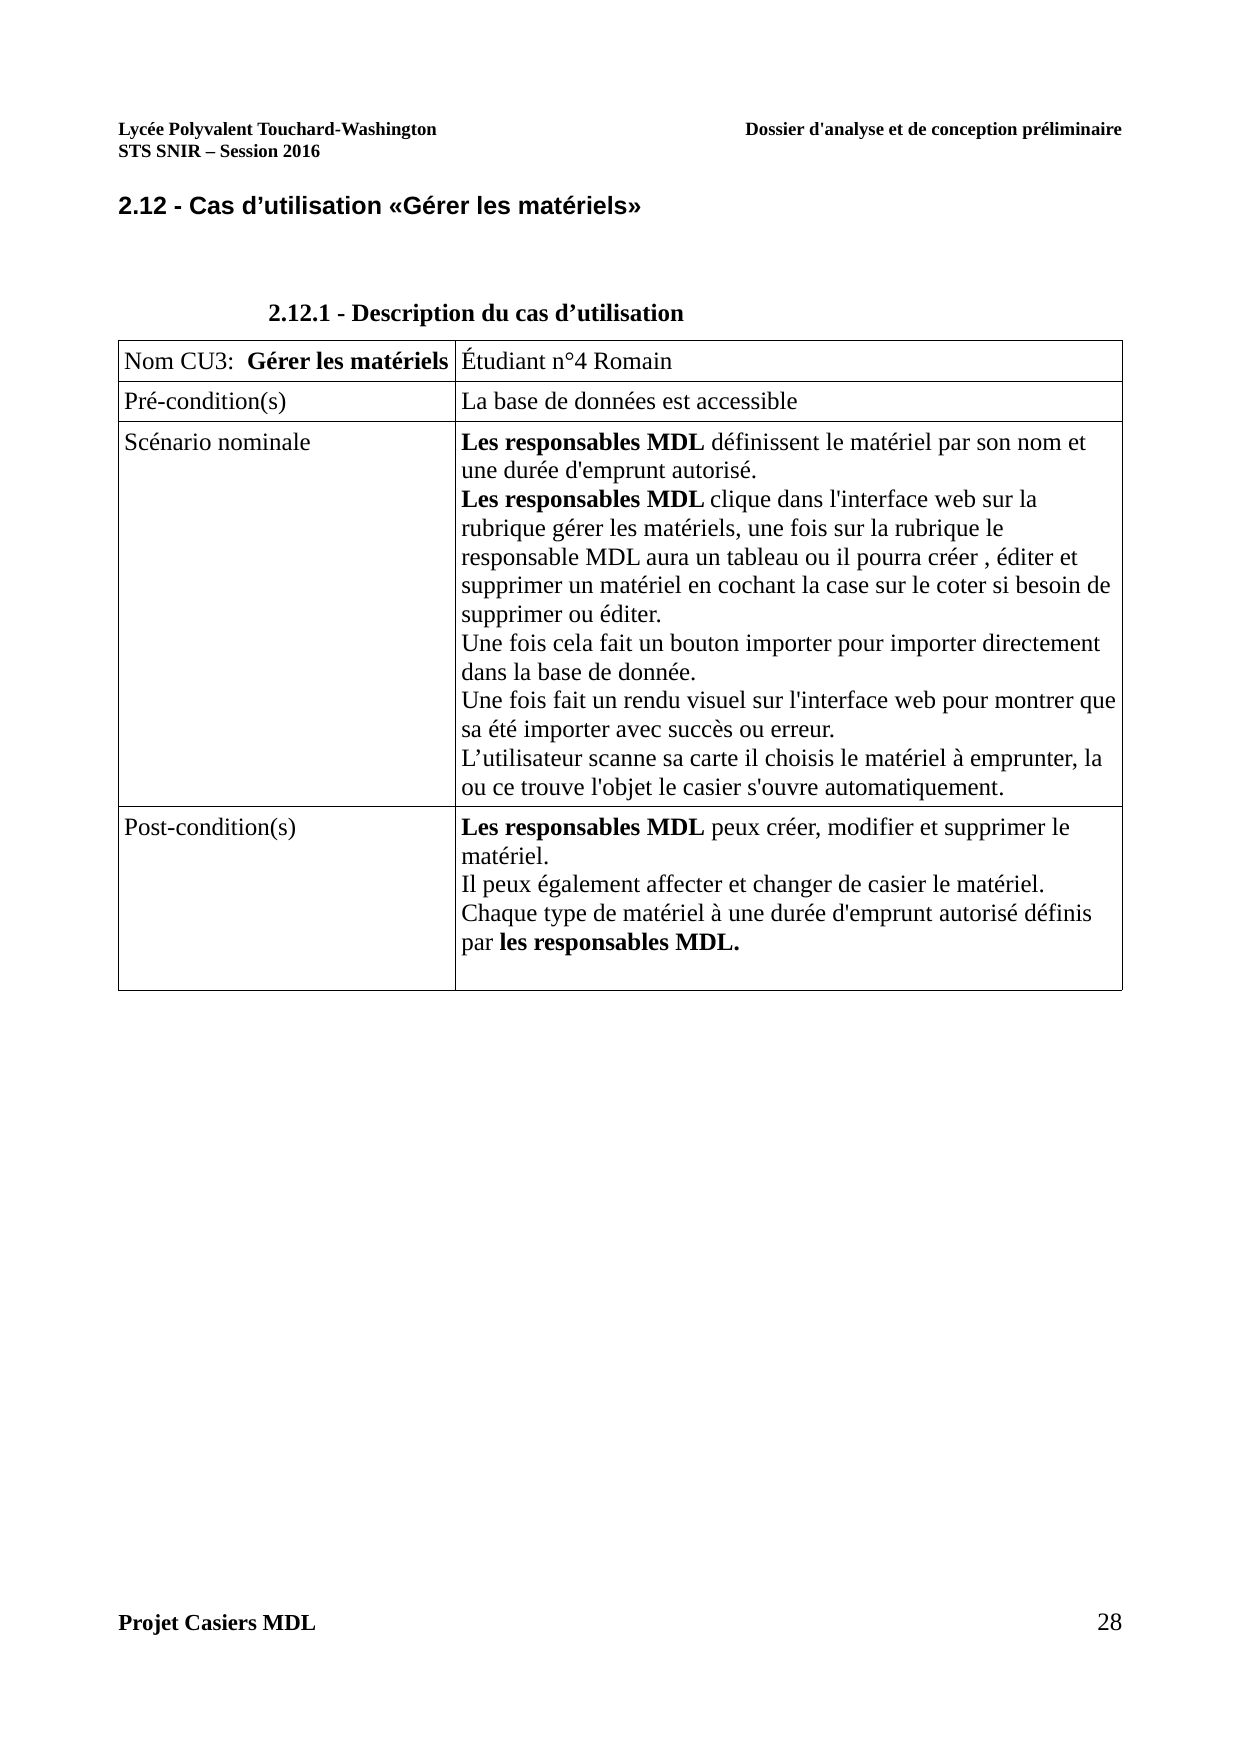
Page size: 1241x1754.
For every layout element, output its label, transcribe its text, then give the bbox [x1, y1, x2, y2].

subtitle 2.12.1 - Description du cas d’utilisation [118, 294, 1122, 328]
table_cell Pré-condition(s) [119, 382, 455, 421]
table_cell Les responsables MDL peux créer, modifier et supprimer le matériel. Il peux également affecter et changer de casier le matériel. Chaque type de matériel à une durée d'emprunt autorisé définis par les responsables MDL. [456, 807, 1122, 990]
table_cell Scénario nominale [119, 422, 455, 806]
subtitle 2.12 - Cas d’utilisation «Gérer les matériels» [118, 191, 1122, 219]
table_cell Post-condition(s) [119, 807, 455, 990]
table_cell Les responsables MDL définissent le matériel par son nom et une durée d'emprunt autorisé. Les responsables MDL clique dans l'interface web sur la rubrique gérer les matériels, une fois sur la rubrique le responsable MDL aura un tableau ou il pourra créer , éditer et supprimer un matériel en cochant la case sur le coter si besoin de supprimer ou éditer. Une fois cela fait un bouton importer pour importer directement dans la base de donnée. Une fois fait un rendu visuel sur l'interface web pour montrer que sa été importer avec succès ou erreur. L’utilisateur scanne sa carte il choisis le matériel à emprunter, la ou ce trouve l'objet le casier s'ouvre automatiquement. [456, 422, 1122, 806]
table_cell La base de données est accessible [456, 382, 1122, 421]
table_header Nom CU3: Gérer les matériels [119, 341, 455, 381]
table_header Étudiant n°4 Romain [456, 341, 1122, 381]
